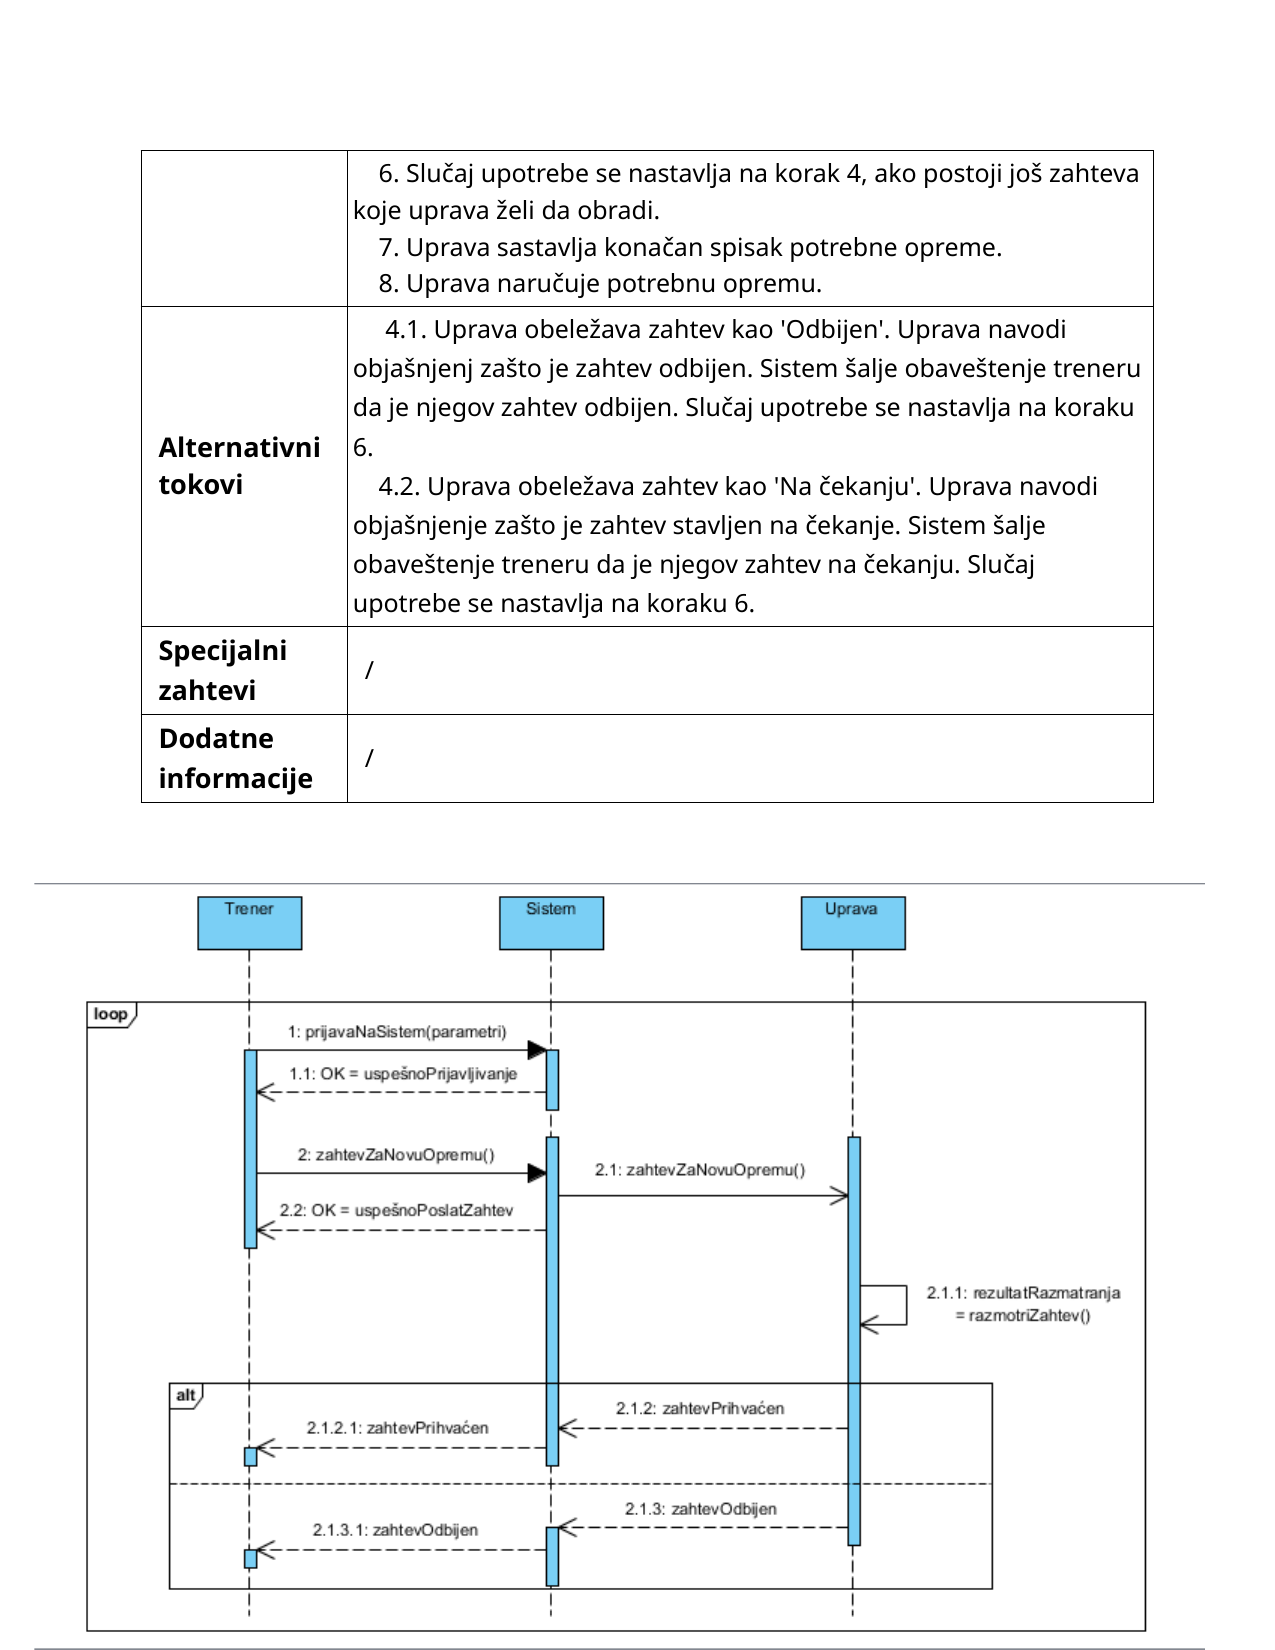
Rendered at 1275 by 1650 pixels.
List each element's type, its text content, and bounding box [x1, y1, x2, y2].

table_cell Dodatne informacije [142, 715, 347, 802]
table_cell / [348, 715, 1153, 802]
picture [34, 883, 1205, 1650]
table_cell / [348, 627, 1153, 714]
table_cell [142, 151, 347, 306]
table_cell Alternativni tokovi [142, 307, 347, 626]
table_cell 4.1. Uprava obeležava zahtev kao 'Odbijen'. Uprava navodi objašnjenj zašto je zahtev odbijen. Sistem šalje obaveštenje treneru da je njegov zahtev odbijen. Slučaj upotrebe se nastavlja na koraku 6. 4.2. Uprava obeležava zahtev kao 'Na čekanju'. Uprava navodi objašnjenje zašto je zahtev stavljen na čekanje. Sistem šalje obaveštenje treneru da je njegov zahtev na čekanju. Slučaj upotrebe se nastavlja na koraku 6. [348, 307, 1153, 626]
table_cell 6. Slučaj upotrebe se nastavlja na korak 4, ako postoji još zahteva koje uprava želi da obradi. 7. Uprava sastavlja konačan spisak potrebne opreme. 8. Uprava naručuje potrebnu opremu. [348, 151, 1153, 306]
table_cell Specijalni zahtevi [142, 627, 347, 714]
